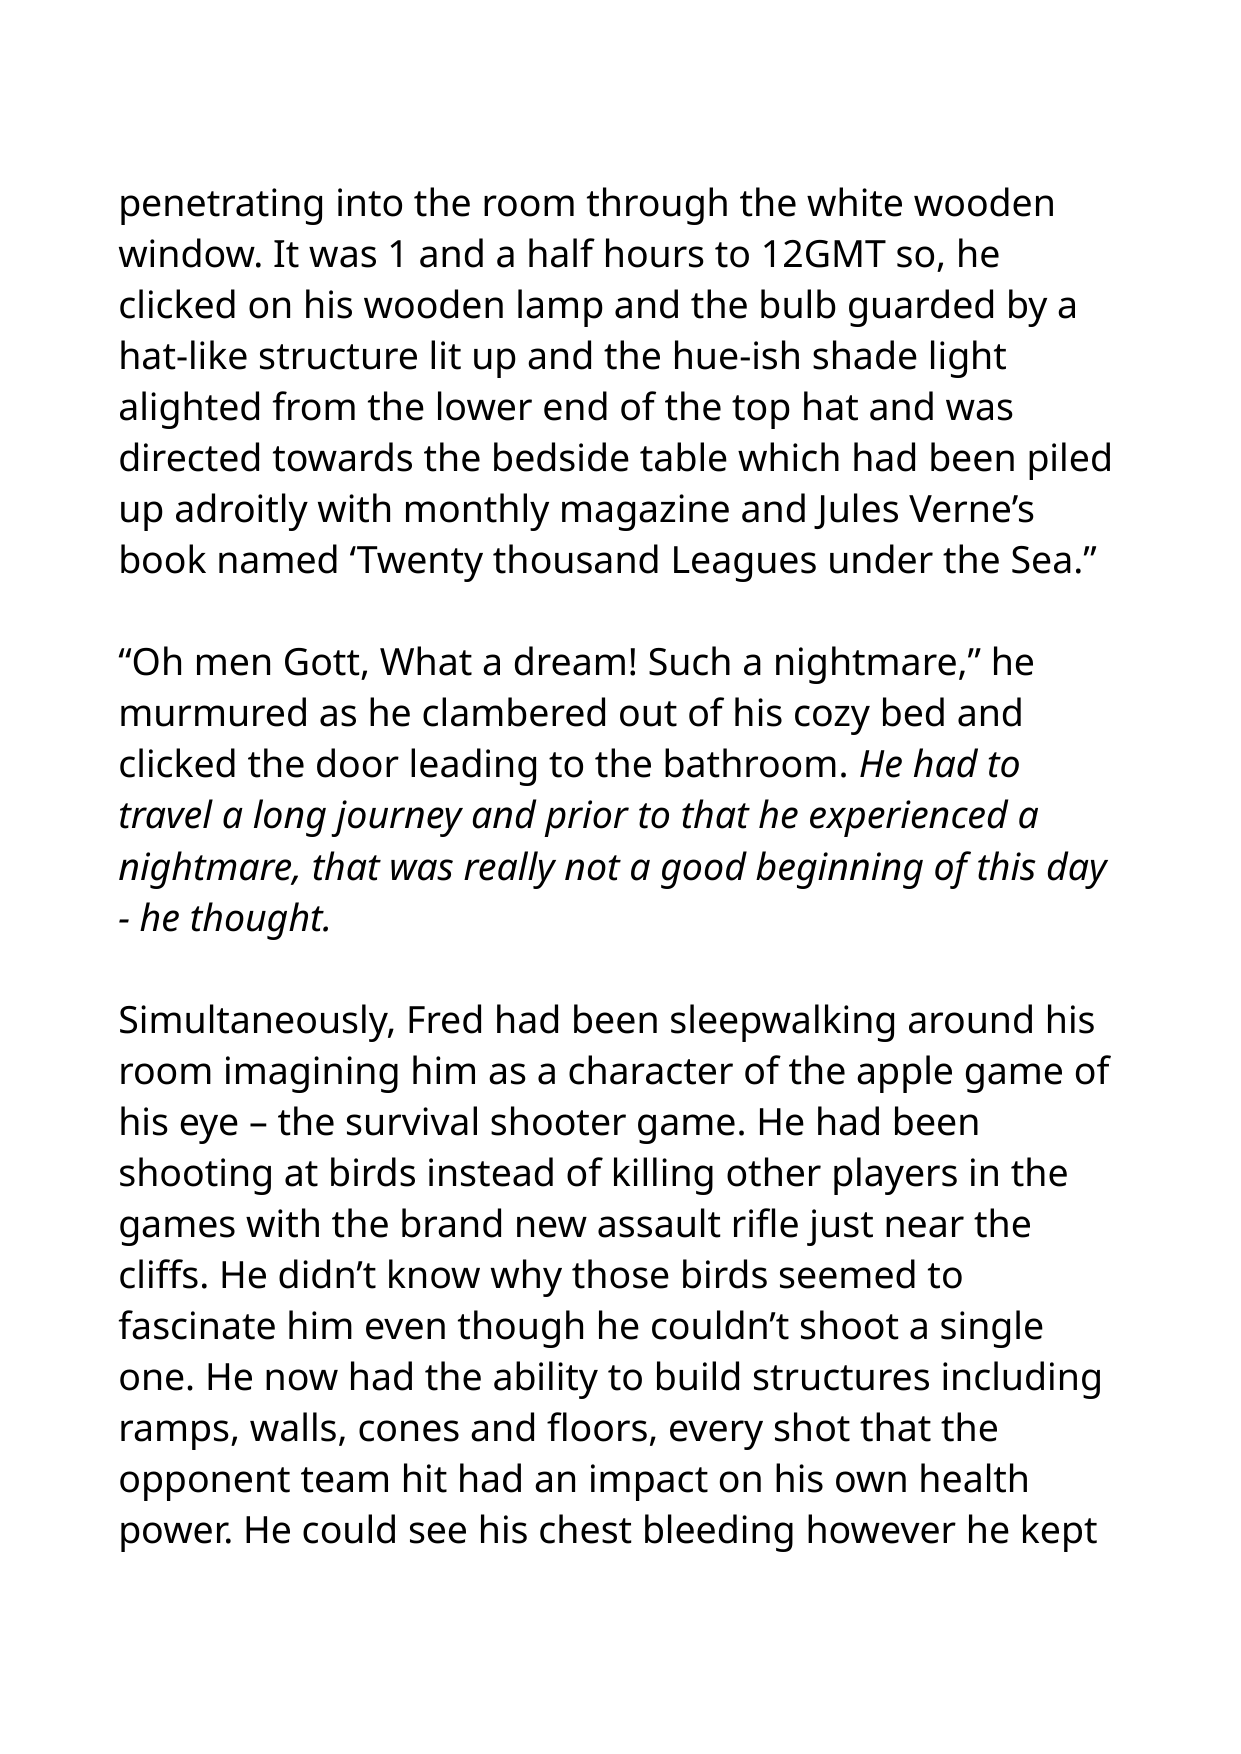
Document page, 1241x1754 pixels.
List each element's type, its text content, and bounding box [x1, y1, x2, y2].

text penetrating into the room through the white wooden window. It was 1 and a half hours to 12GMT so, he clicked on his wooden lamp and the bulb guarded by a hat-like structure lit up and the hue-ish shade light alighted from the lower end of the top hat and was directed towards the bedside table which had been piled up adroitly with monthly magazine and Jules Verne’s book named ‘Twenty thousand Leagues under the Sea.” [118, 176, 1122, 585]
text “Oh men Gott, What a dream! Such a nightmare,” he murmured as he clambered out of his cozy bed and clicked the door leading to the bathroom. He had to travel a long journey and prior to that he experienced a nightmare, that was really not a good beginning of this day - he thought. [118, 636, 1122, 942]
text Simultaneously, Fred had been sleepwalking around his room imagining him as a character of the apple game of his eye – the survival shooter game. He had been shooting at birds instead of killing other players in the games with the brand new assault rifle just near the cliffs. He didn’t know why those birds seemed to fascinate him even though he couldn’t shoot a single one. He now had the ability to build structures including ramps, walls, cones and floors, every shot that the opponent team hit had an impact on his own health power. He could see his chest bleeding however he kept [118, 993, 1122, 1554]
